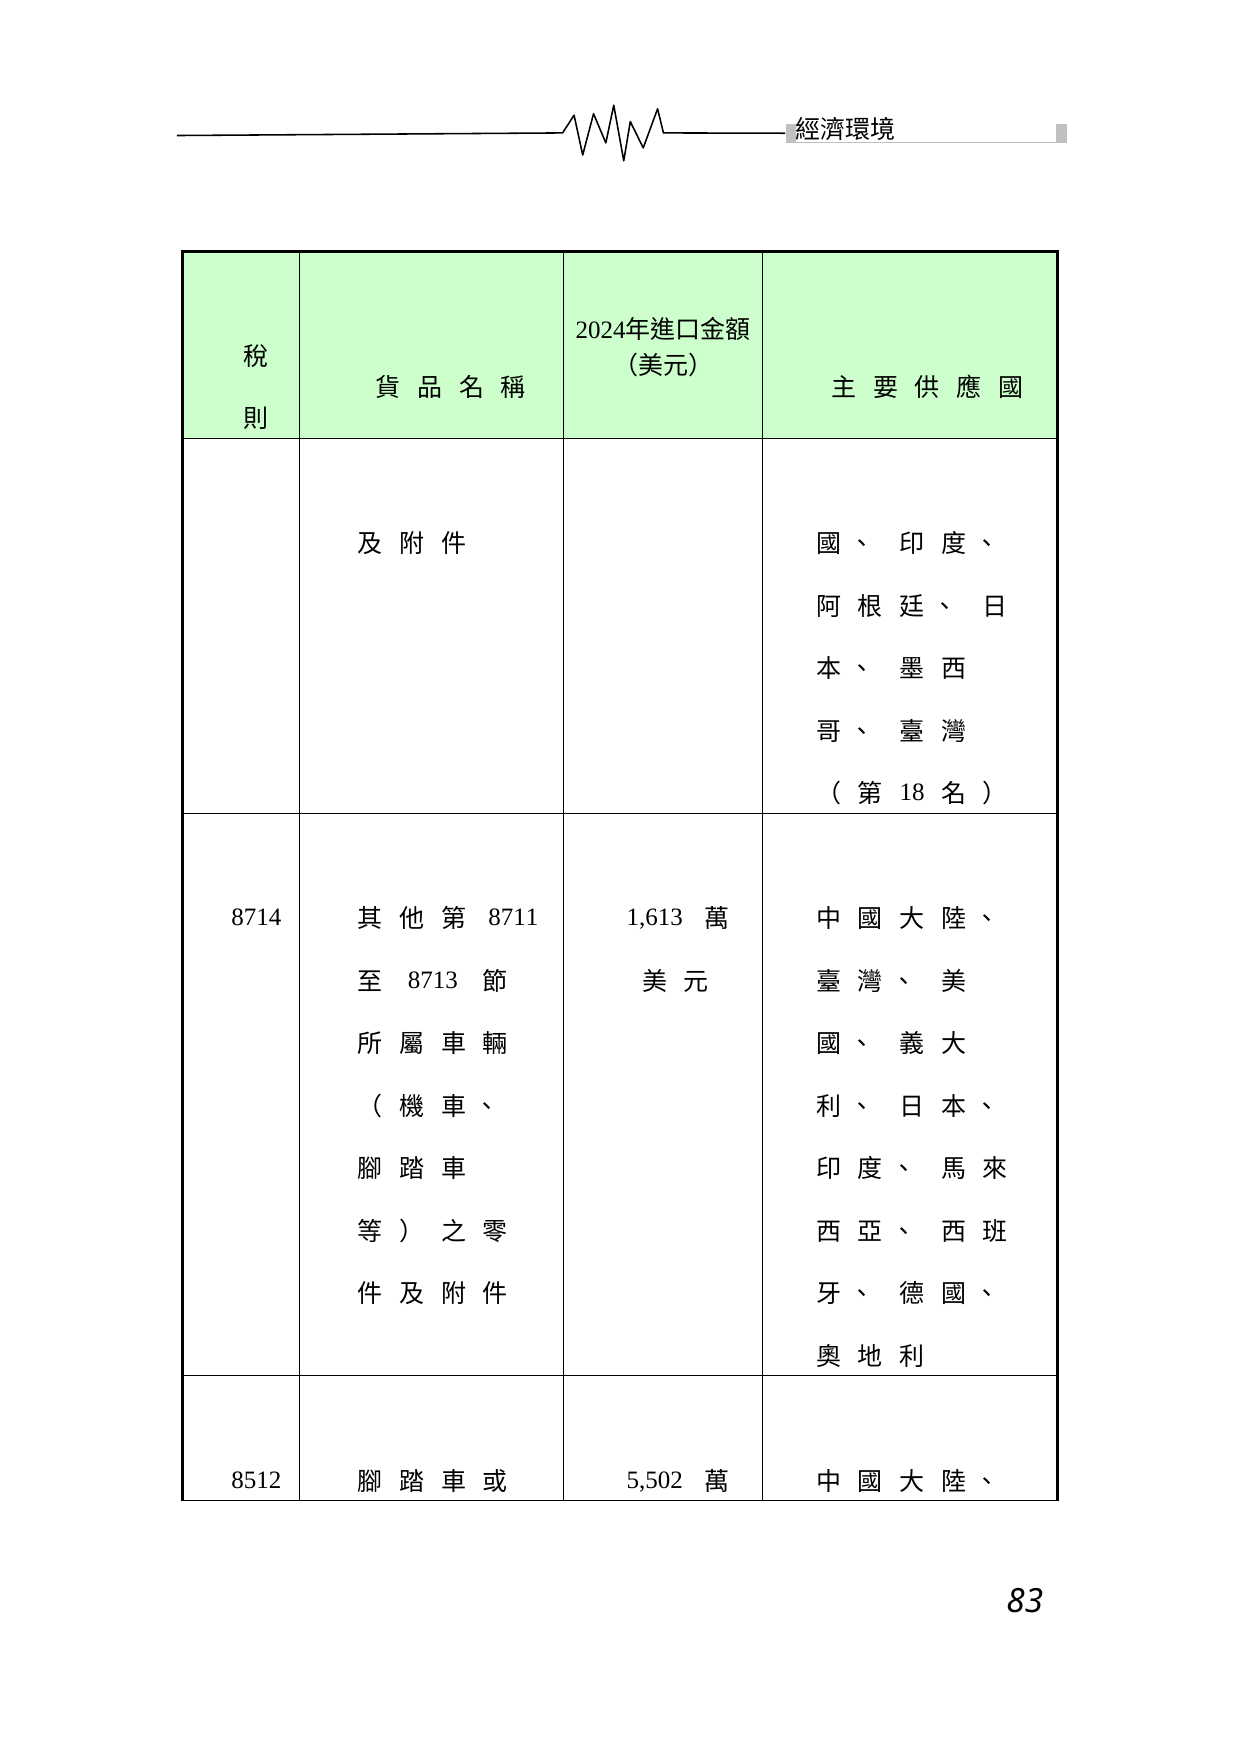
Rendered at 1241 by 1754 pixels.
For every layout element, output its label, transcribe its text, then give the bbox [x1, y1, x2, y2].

table_cell 8714 [184, 814, 299, 1375]
table_cell 其他第8711至8713節所屬車輛（機車、腳踏車等）之零件及附件 [300, 814, 563, 1375]
table_header 貨品名稱 [300, 253, 563, 438]
table_cell 腳踏車或 [300, 1376, 563, 1500]
table_header 稅則 [184, 253, 299, 438]
table_cell 1,613萬美元 [564, 814, 762, 1375]
table_cell 中國大陸、臺灣、美國、義大利、日本、印度、馬來西亞、西班牙、德國、奧地利 [763, 814, 1056, 1375]
table_cell 國、印度、阿根廷、日本、墨西哥、臺灣（第18名） [763, 439, 1056, 813]
table_cell 及附件 [300, 439, 563, 813]
table_header 主要供應國 [763, 253, 1056, 438]
table_cell 5,502萬 [564, 1376, 762, 1500]
table_cell [184, 439, 299, 813]
table_cell 中國大陸、 [763, 1376, 1056, 1500]
table_header 2024年進口金額 （美元） [564, 253, 762, 438]
table_cell [564, 439, 762, 813]
table_cell 8512 [184, 1376, 299, 1500]
